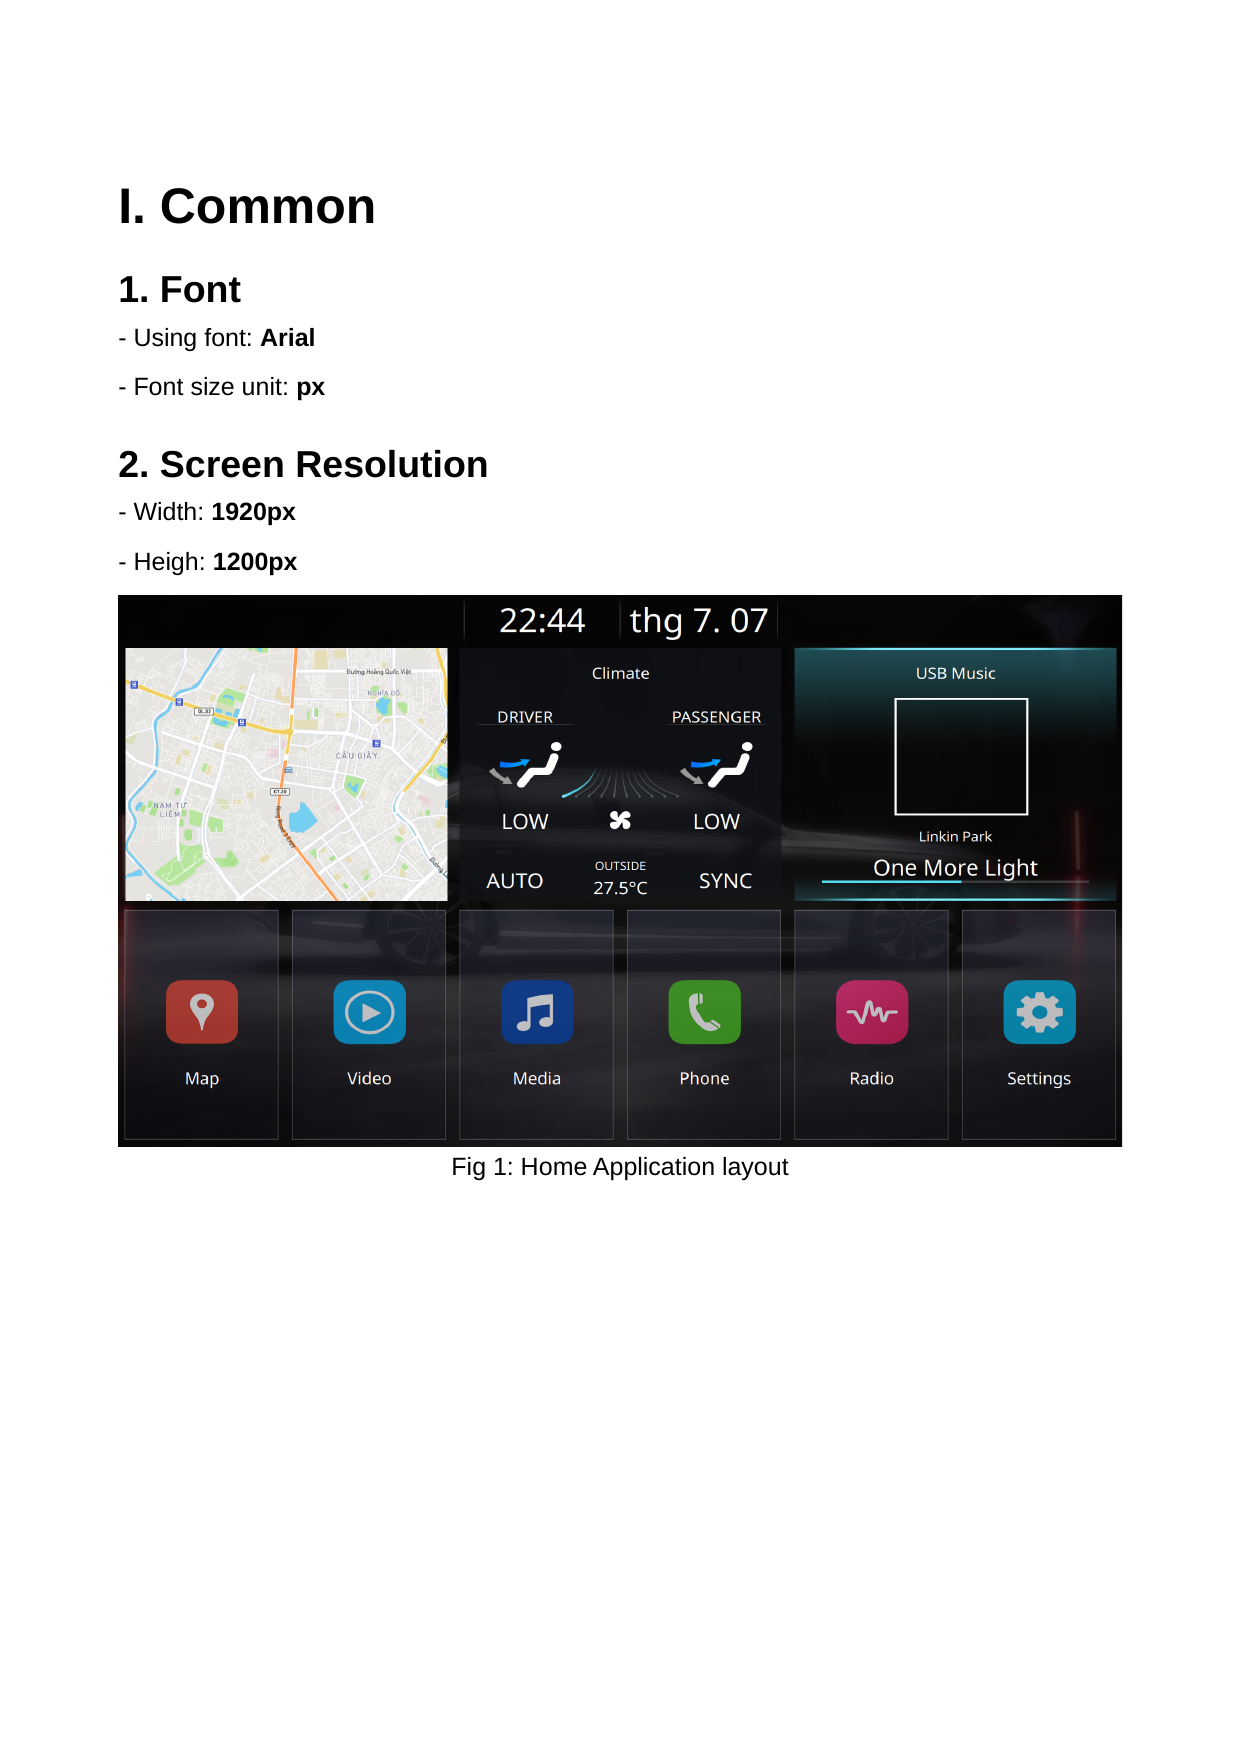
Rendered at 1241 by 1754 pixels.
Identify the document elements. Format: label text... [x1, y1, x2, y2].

picture [118, 595, 1123, 1147]
text Fig 1: Home Application layout [118, 1147, 1122, 1181]
text - Font size unit: px [118, 372, 1122, 401]
subtitle 2. Screen Resolution [118, 442, 1122, 485]
subtitle 1. Font [118, 267, 1122, 310]
text - Using font: Arial [118, 323, 1122, 352]
text - Heigh: 1200px [118, 546, 1122, 575]
text - Width: 1920px [118, 497, 1122, 526]
subtitle I. Common [118, 176, 1122, 234]
